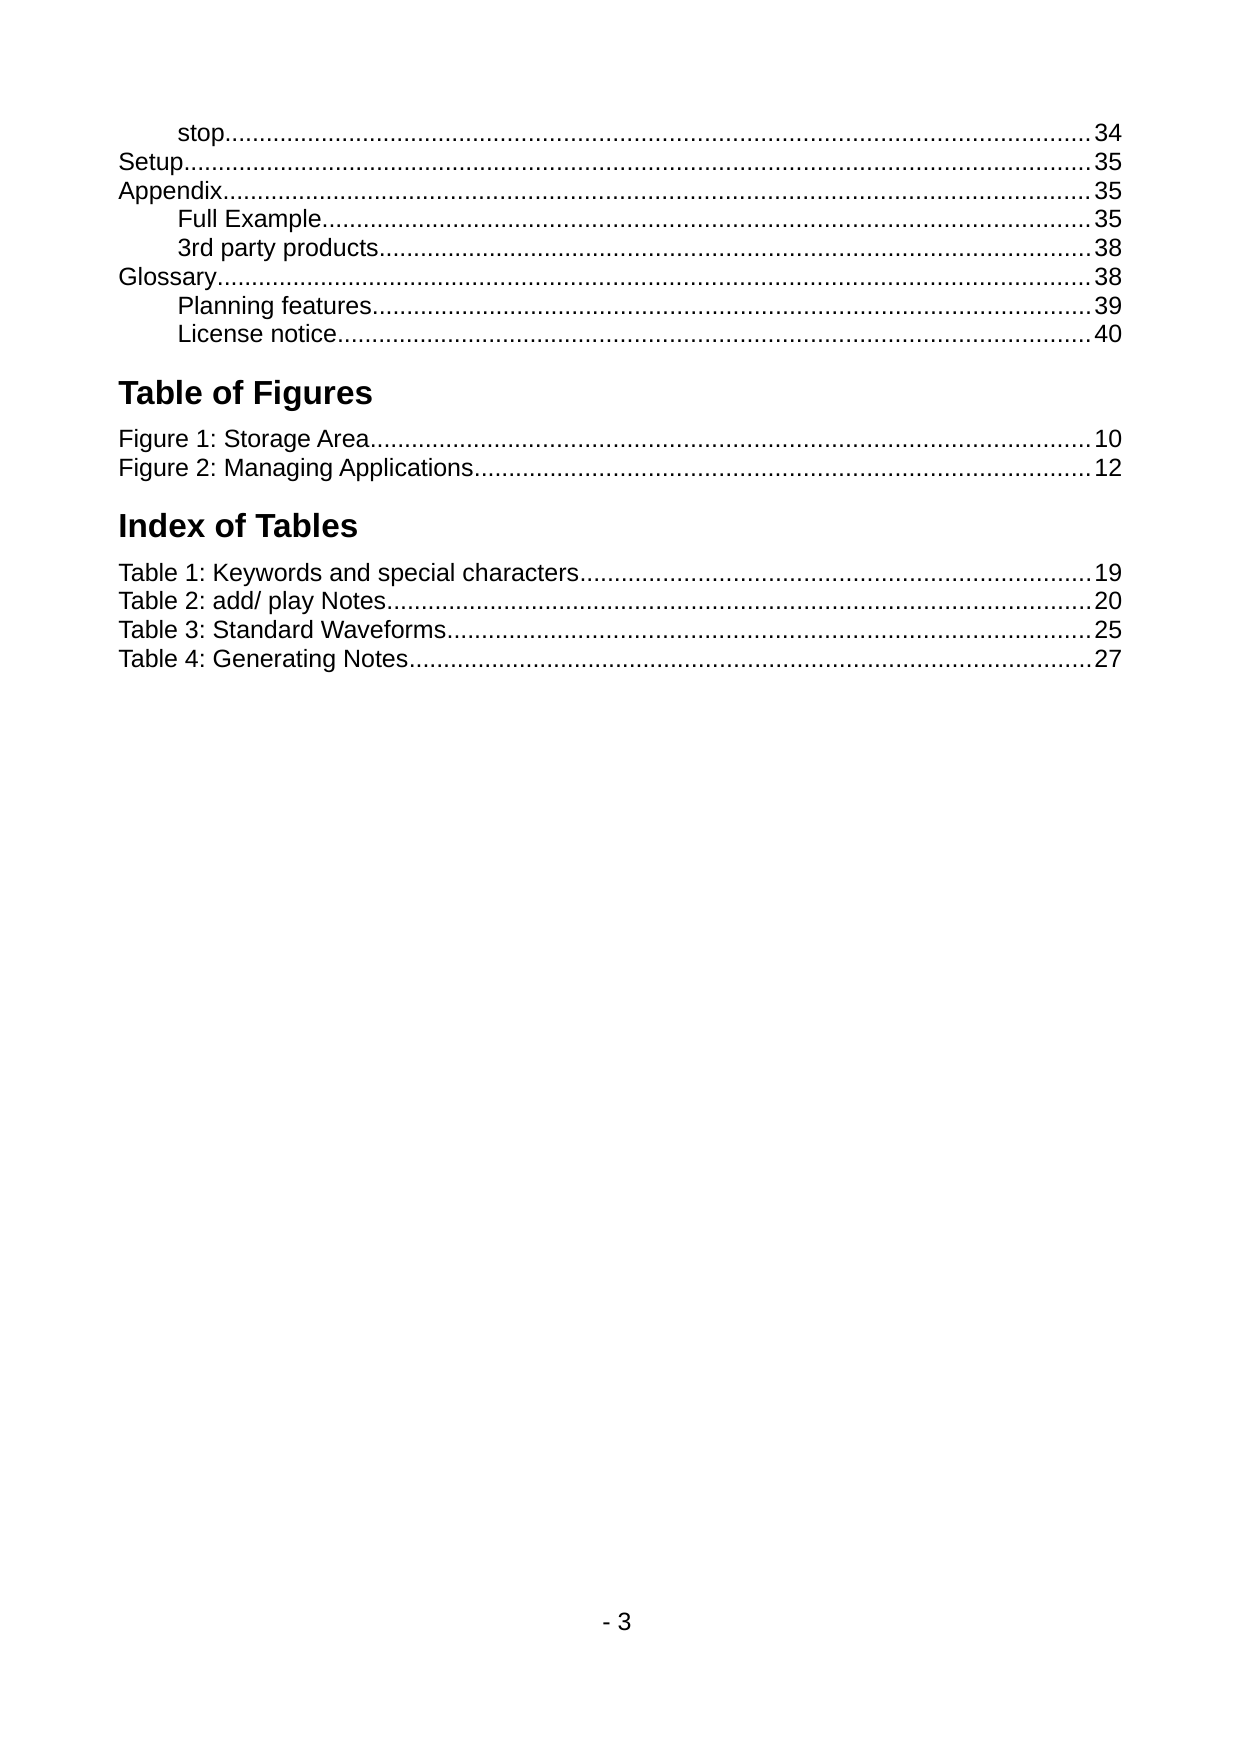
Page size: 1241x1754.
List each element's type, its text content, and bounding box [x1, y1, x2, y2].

text stop 34 [177, 118, 1122, 147]
text Glossary 38 [118, 262, 1122, 291]
text Figure 1: Storage Area 10 [118, 424, 1122, 453]
text Table 4: Generating Notes 27 [118, 644, 1122, 672]
text Appendix 35 [118, 176, 1122, 204]
subtitle Index of Tables [118, 507, 1122, 545]
text Planning features 39 [177, 291, 1122, 319]
text Table 1: Keywords and special characters 19 [118, 557, 1122, 586]
text Table 2: add/ play Notes 20 [118, 586, 1122, 615]
text Table 3: Standard Waveforms 25 [118, 615, 1122, 644]
text License notice 40 [177, 319, 1122, 348]
text Setup 35 [118, 147, 1122, 176]
text 3rd party products 38 [177, 233, 1122, 262]
text Full Example 35 [177, 204, 1122, 233]
text Figure 2: Managing Applications 12 [118, 453, 1122, 482]
subtitle Table of Figures [118, 373, 1122, 412]
